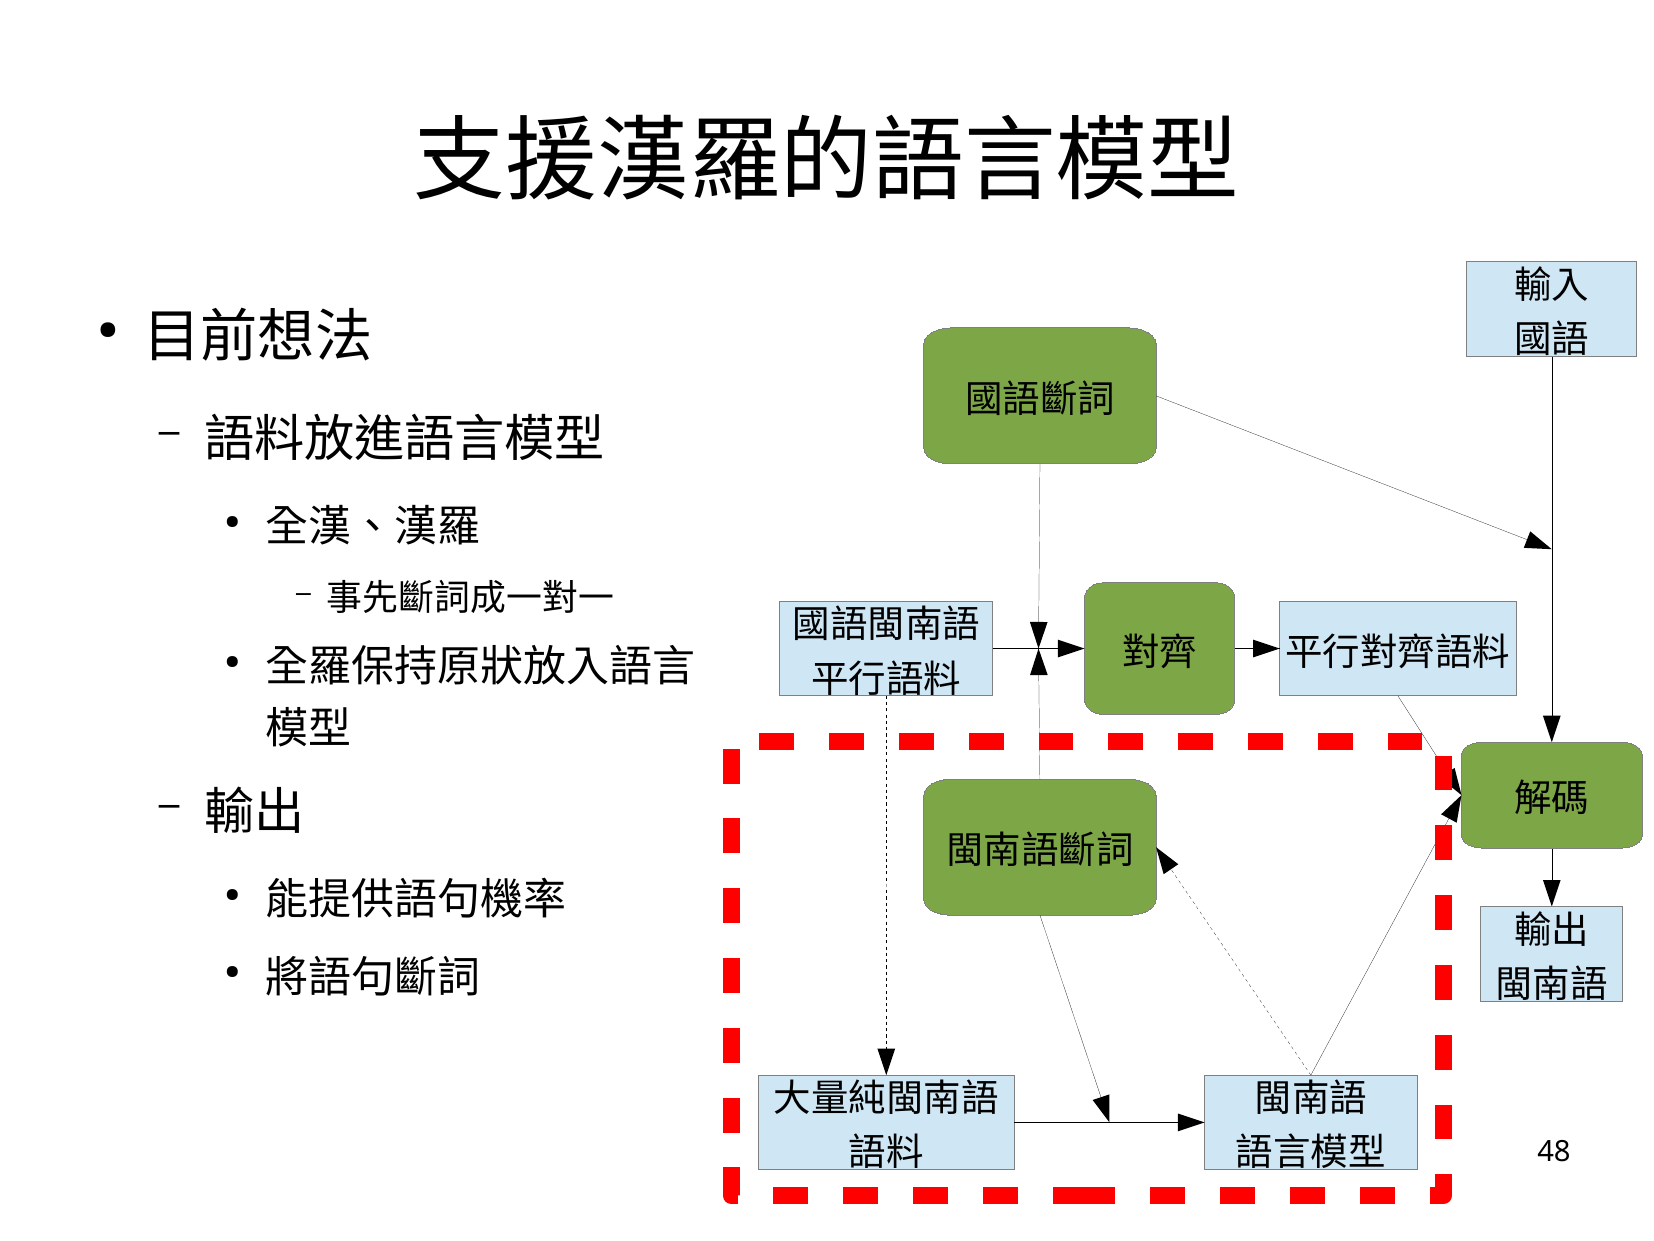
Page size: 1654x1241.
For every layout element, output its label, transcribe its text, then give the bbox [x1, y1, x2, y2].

text_box 平行對齊語料 [1279, 601, 1517, 696]
title 支援漢羅的語言模型 [82, 49, 1571, 257]
text_box 國語閩南語 平行語料 [779, 601, 993, 696]
text_box 輸入 國語 [1466, 261, 1637, 357]
text_box 輸出 閩南語 [1480, 906, 1623, 1002]
text_box 閩南語斷詞 [923, 779, 1157, 916]
text_box 國語斷詞 [923, 327, 1157, 464]
text_box 對齊 [1084, 582, 1235, 715]
list 目前想法 語料放進語言模型 全漢、漢羅 事先斷詞成一對一 全羅保持原狀放入語言模型 輸出 能提供語句機率 將語句斷詞 [82, 290, 725, 1010]
text_box 大量純閩南語 語料 [758, 1075, 1015, 1170]
text_box 閩南語 語言模型 [1204, 1075, 1418, 1170]
text_box 解碼 [1461, 742, 1643, 849]
